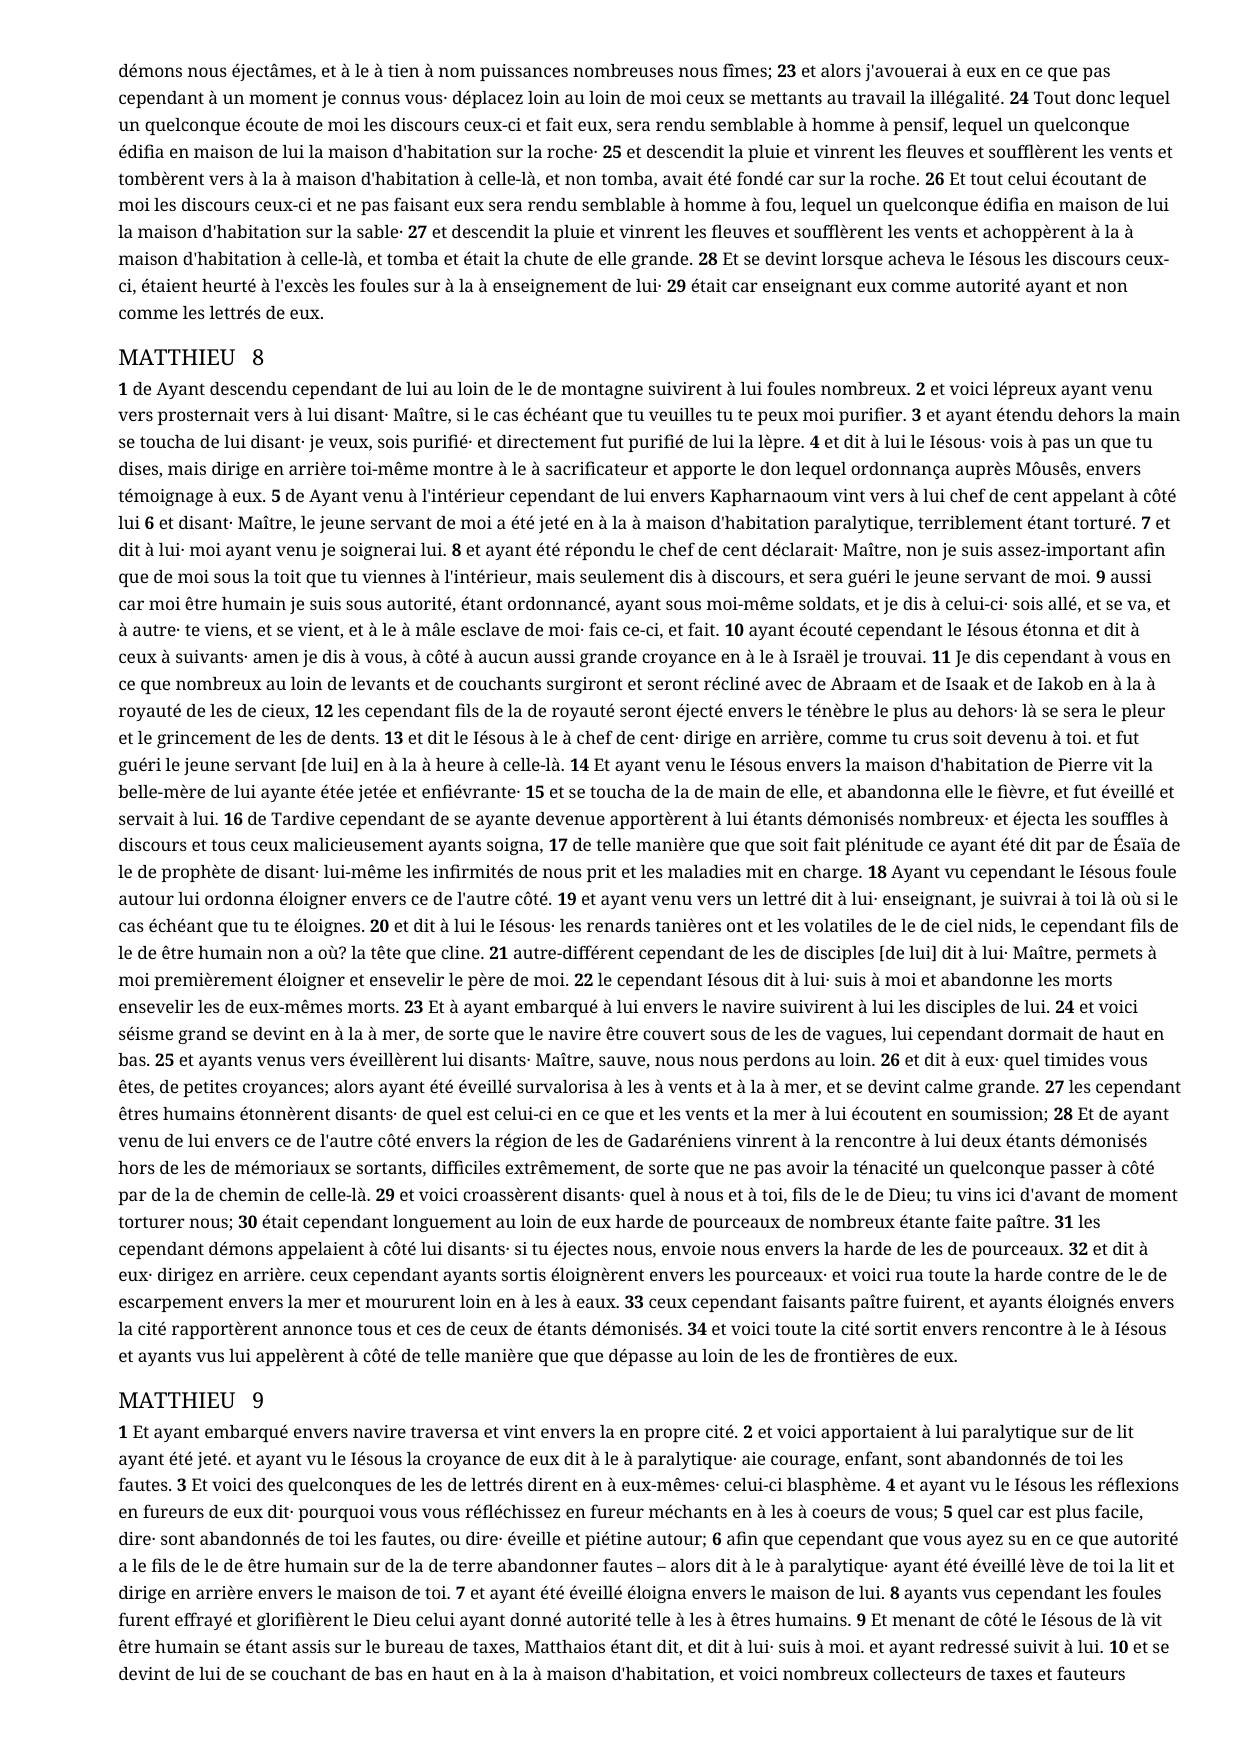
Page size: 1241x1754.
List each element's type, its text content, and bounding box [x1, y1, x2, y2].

text 1 Et ayant embarqué envers navire traversa et vint envers la en propre cité. 2 et voici apportaient à lui paralytique sur de lit ayant été jeté. et ayant vu le Iésous la croyance de eux dit à le à paralytique· aie courage, enfant, sont abandonnés de toi les fautes. 3 Et voici des quelconques de les de lettrés dirent en à eux-mêmes· celui-ci blasphème. 4 et ayant vu le Iésous les réflexions en fureurs de eux dit· pourquoi vous vous réfléchissez en fureur méchants en à les à coeurs de vous; 5 quel car est plus facile, dire· sont abandonnés de toi les fautes, ou dire· éveille et piétine autour; 6 afin que cependant que vous ayez su en ce que autorité a le fils de le de être humain sur de la de terre abandonner fautes – alors dit à le à paralytique· ayant été éveillé lève de toi la lit et dirige en arrière envers le maison de toi. 7 et ayant été éveillé éloigna envers le maison de lui. 8 ayants vus cependant les foules furent effrayé et glorifièrent le Dieu celui ayant donné autorité telle à les à êtres humains. 9 Et menant de côté le Iésous de là vit être humain se étant assis sur le bureau de taxes, Matthaios étant dit, et dit à lui· suis à moi. et ayant redressé suivit à lui. 10 et se devint de lui de se couchant de bas en haut en à la à maison d'habitation, et voici nombreux collecteurs de taxes et fauteurs [118, 1420, 1181, 1685]
text MATTHIEU 9 [118, 1386, 1181, 1415]
text MATTHIEU 8 [118, 342, 1181, 372]
text 1 de Ayant descendu cependant de lui au loin de le de montagne suivirent à lui foules nombreux. 2 et voici lépreux ayant venu vers prosternait vers à lui disant· Maître, si le cas échéant que tu veuilles tu te peux moi purifier. 3 et ayant étendu dehors la main se toucha de lui disant· je veux, sois purifié· et directement fut purifié de lui la lèpre. 4 et dit à lui le Iésous· vois à pas un que tu dises, mais dirige en arrière toi-même montre à le à sacrificateur et apporte le don lequel ordonnança auprès Môusês, envers témoignage à eux. 5 de Ayant venu à l'intérieur cependant de lui envers Kapharnaoum vint vers à lui chef de cent appelant à côté lui 6 et disant· Maître, le jeune servant de moi a été jeté en à la à maison d'habitation paralytique, terriblement étant torturé. 7 et dit à lui· moi ayant venu je soignerai lui. 8 et ayant été répondu le chef de cent déclarait· Maître, non je suis assez-important afin que de moi sous la toit que tu viennes à l'intérieur, mais seulement dis à discours, et sera guéri le jeune servant de moi. 9 aussi car moi être humain je suis sous autorité, étant ordonnancé, ayant sous moi-même soldats, et je dis à celui-ci· sois allé, et se va, et à autre· te viens, et se vient, et à le à mâle esclave de moi· fais ce-ci, et fait. 10 ayant écouté cependant le Iésous étonna et dit à ceux à suivants· amen je dis à vous, à côté à aucun aussi grande croyance en à le à Israël je trouvai. 11 Je dis cependant à vous en ce que nombreux au loin de levants et de couchants surgiront et seront récliné avec de Abraam et de Isaak et de Iakob en à la à royauté de les de cieux, 12 les cependant fils de la de royauté seront éjecté envers le ténèbre le plus au dehors· là se sera le pleur et le grincement de les de dents. 13 et dit le Iésous à le à chef de cent· dirige en arrière, comme tu crus soit devenu à toi. et fut guéri le jeune servant [de lui] en à la à heure à celle-là. 14 Et ayant venu le Iésous envers la maison d'habitation de Pierre vit la belle-mère de lui ayante étée jetée et enfiévrante· 15 et se toucha de la de main de elle, et abandonna elle le fièvre, et fut éveillé et servait à lui. 16 de Tardive cependant de se ayante devenue apportèrent à lui étants démonisés nombreux· et éjecta les souffles à discours et tous ceux malicieusement ayants soigna, 17 de telle manière que que soit fait plénitude ce ayant été dit par de Ésaïa de le de prophète de disant· lui-même les infirmités de nous prit et les maladies mit en charge. 18 Ayant vu cependant le Iésous foule autour lui ordonna éloigner envers ce de l'autre côté. 19 et ayant venu vers un lettré dit à lui· enseignant, je suivrai à toi là où si le cas échéant que tu te éloignes. 20 et dit à lui le Iésous· les renards tanières ont et les volatiles de le de ciel nids, le cependant fils de le de être humain non a où? la tête que cline. 21 autre-différent cependant de les de disciples [de lui] dit à lui· Maître, permets à moi premièrement éloigner et ensevelir le père de moi. 22 le cependant Iésous dit à lui· suis à moi et abandonne les morts ensevelir les de eux-mêmes morts. 23 Et à ayant embarqué à lui envers le navire suivirent à lui les disciples de lui. 24 et voici séisme grand se devint en à la à mer, de sorte que le navire être couvert sous de les de vagues, lui cependant dormait de haut en bas. 25 et ayants venus vers éveillèrent lui disants· Maître, sauve, nous nous perdons au loin. 26 et dit à eux· quel timides vous êtes, de petites croyances; alors ayant été éveillé survalorisa à les à vents et à la à mer, et se devint calme grande. 27 les cependant êtres humains étonnèrent disants· de quel est celui-ci en ce que et les vents et la mer à lui écoutent en soumission; 28 Et de ayant venu de lui envers ce de l'autre côté envers la région de les de Gadaréniens vinrent à la rencontre à lui deux étants démonisés hors de les de mémoriaux se sortants, difficiles extrêmement, de sorte que ne pas avoir la ténacité un quelconque passer à côté par de la de chemin de celle-là. 29 et voici croassèrent disants· quel à nous et à toi, fils de le de Dieu; tu vins ici d'avant de moment torturer nous; 30 était cependant longuement au loin de eux harde de pourceaux de nombreux étante faite paître. 31 les cependant démons appelaient à côté lui disants· si tu éjectes nous, envoie nous envers la harde de les de pourceaux. 32 et dit à eux· dirigez en arrière. ceux cependant ayants sortis éloignèrent envers les pourceaux· et voici rua toute la harde contre de le de escarpement envers la mer et moururent loin en à les à eaux. 33 ceux cependant faisants paître fuirent, et ayants éloignés envers la cité rapportèrent annonce tous et ces de ceux de étants démonisés. 34 et voici toute la cité sortit envers rencontre à le à Iésous et ayants vus lui appelèrent à côté de telle manière que que dépasse au loin de les de frontières de eux. [118, 377, 1181, 1367]
text démons nous éjectâmes, et à le à tien à nom puissances nombreuses nous fîmes; 23 et alors j'avouerai à eux en ce que pas cependant à un moment je connus vous· déplacez loin au loin de moi ceux se mettants au travail la illégalité. 24 Tout donc lequel un quelconque écoute de moi les discours ceux-ci et fait eux, sera rendu semblable à homme à pensif, lequel un quelconque édifia en maison de lui la maison d'habitation sur la roche· 25 et descendit la pluie et vinrent les fleuves et soufflèrent les vents et tombèrent vers à la à maison d'habitation à celle-là, et non tomba, avait été fondé car sur la roche. 26 Et tout celui écoutant de moi les discours ceux-ci et ne pas faisant eux sera rendu semblable à homme à fou, lequel un quelconque édifia en maison de lui la maison d'habitation sur la sable· 27 et descendit la pluie et vinrent les fleuves et soufflèrent les vents et achoppèrent à la à maison d'habitation à celle-là, et tomba et était la chute de elle grande. 28 Et se devint lorsque acheva le Iésous les discours ceux-ci, étaient heurté à l'excès les foules sur à la à enseignement de lui· 29 était car enseignant eux comme autorité ayant et non comme les lettrés de eux. [118, 59, 1181, 324]
